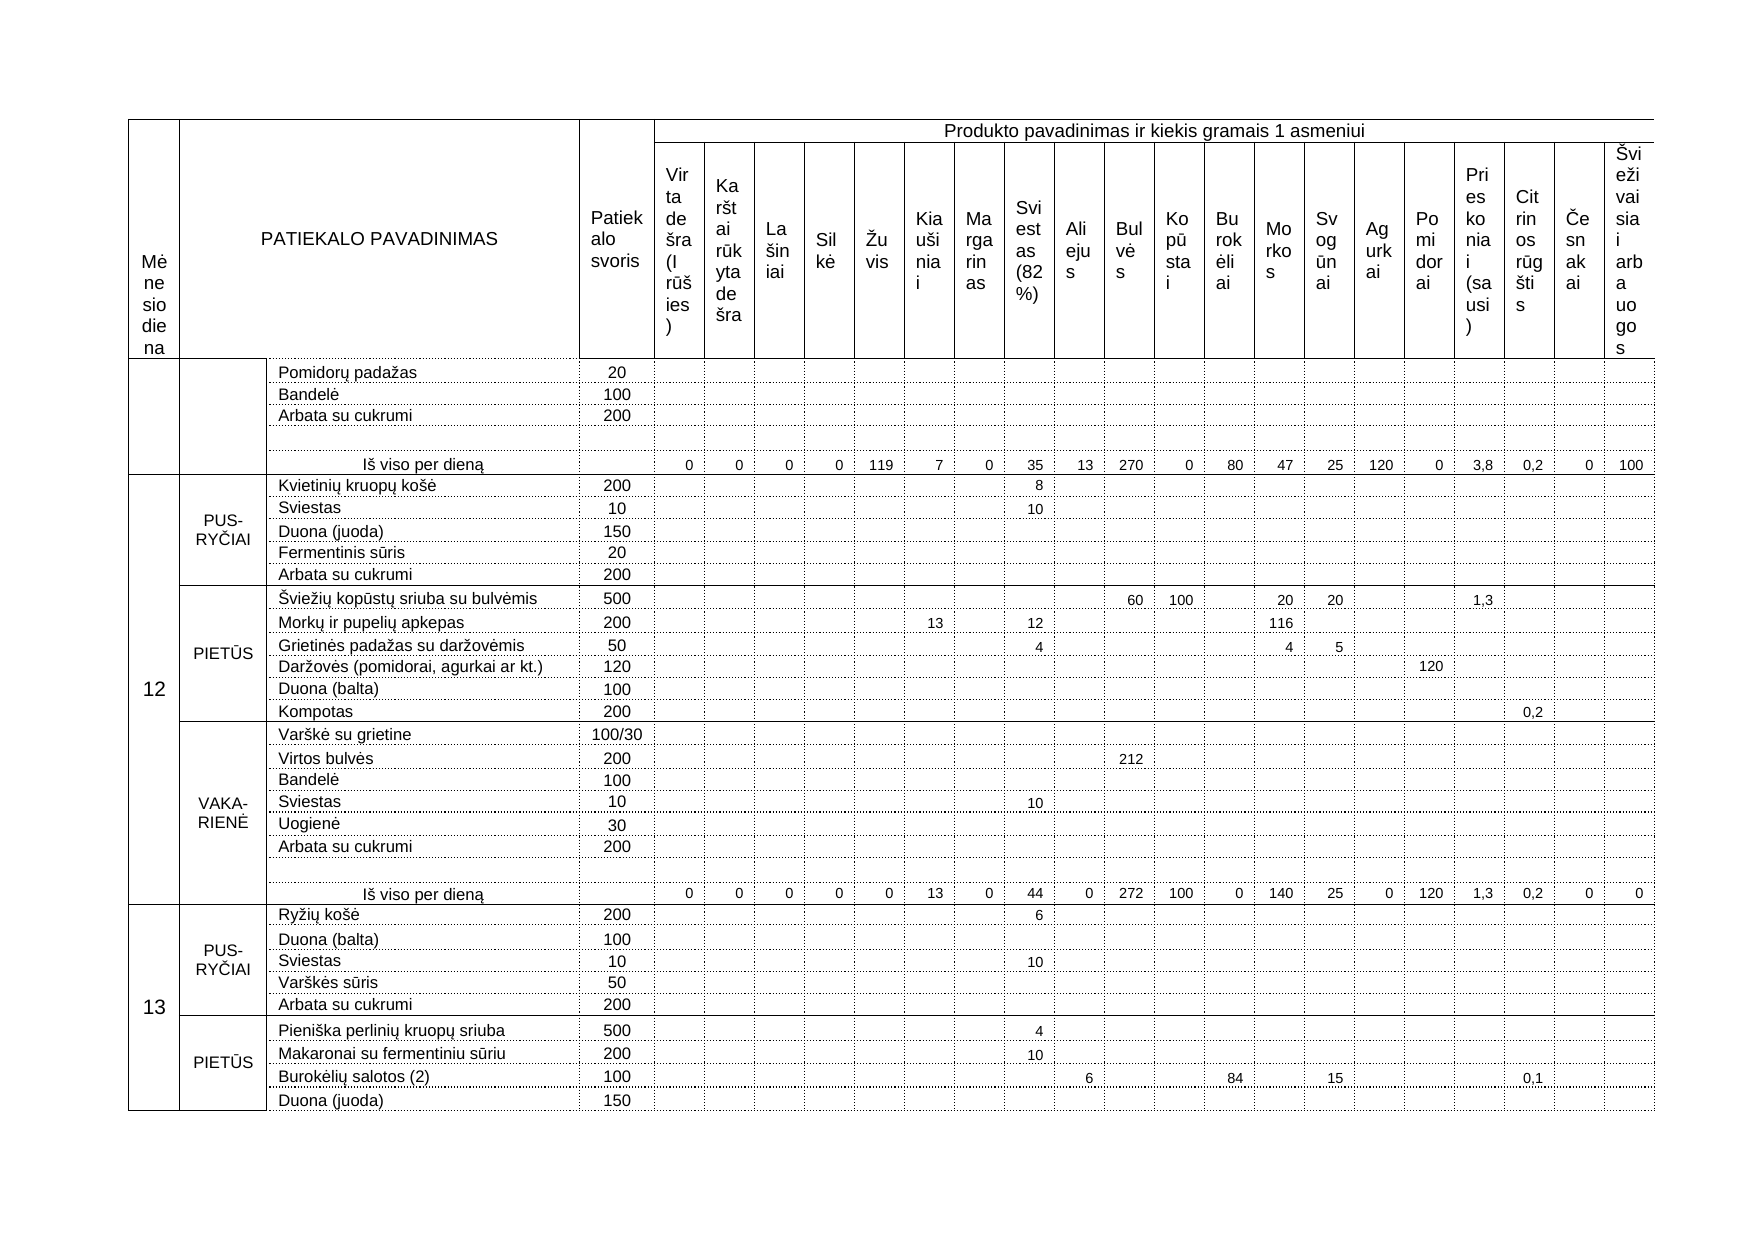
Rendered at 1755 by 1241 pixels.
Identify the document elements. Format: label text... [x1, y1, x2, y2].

table_cell [1054, 835, 1104, 857]
table_cell 0 [1354, 882, 1404, 903]
table_cell [854, 382, 904, 403]
table_cell VAKA- RIENĖ [180, 722, 266, 903]
table_cell [1304, 382, 1354, 403]
table_cell 0 [804, 450, 854, 474]
table_cell 120 [579, 655, 654, 677]
table_cell [954, 518, 1004, 541]
table_cell [1404, 811, 1454, 835]
table_cell Margarinas [955, 143, 1004, 358]
table_cell [1254, 475, 1304, 496]
table_cell [1554, 790, 1604, 811]
table_cell [1054, 811, 1104, 835]
table_cell [1304, 993, 1354, 1014]
table_cell [954, 768, 1004, 789]
table_cell 0 [754, 450, 804, 474]
table_cell [1504, 677, 1554, 699]
table_cell 0,2 [1504, 699, 1554, 721]
table_cell [1354, 857, 1404, 882]
table_cell [654, 722, 704, 744]
table_cell [1004, 722, 1054, 744]
table_cell [1354, 905, 1404, 924]
table_cell [954, 857, 1004, 882]
table_cell 0 [654, 882, 704, 903]
table_cell [1504, 1016, 1554, 1039]
table_cell [854, 924, 904, 949]
table_cell [1354, 722, 1404, 744]
table_cell [904, 971, 954, 993]
table_cell [1354, 541, 1404, 563]
table_cell [1404, 1016, 1454, 1039]
table_cell [754, 949, 804, 971]
table_cell [1454, 811, 1504, 835]
table_cell [1404, 722, 1454, 744]
table_cell [1554, 541, 1604, 563]
table_cell [1404, 857, 1454, 882]
table_cell [1054, 993, 1104, 1014]
table_cell [754, 835, 804, 857]
table_cell [704, 586, 754, 608]
table_cell [1354, 1040, 1404, 1063]
table_cell [854, 811, 904, 835]
table_cell [1504, 949, 1554, 971]
table_cell Pomidorai [1405, 143, 1454, 358]
table_cell [704, 608, 754, 632]
table_cell 0 [704, 450, 754, 474]
table_cell [904, 655, 954, 677]
table_cell [804, 857, 854, 882]
table_cell [1454, 632, 1504, 655]
table_cell [654, 857, 704, 882]
table_cell [1454, 425, 1504, 450]
table_cell [754, 790, 804, 811]
table_cell [1104, 425, 1154, 450]
table_cell Sviestas [267, 949, 579, 971]
table_cell [1204, 722, 1254, 744]
table_cell [1104, 632, 1154, 655]
table_cell [804, 655, 854, 677]
table_cell [1554, 835, 1604, 857]
table_cell [804, 811, 854, 835]
table_cell [704, 722, 754, 744]
table_cell [754, 811, 804, 835]
table_cell [754, 905, 804, 924]
table_cell [754, 1086, 804, 1110]
table_cell 5 [1304, 632, 1354, 655]
table_cell [1604, 699, 1654, 721]
table_cell [1154, 924, 1204, 949]
table_header Mėnesio diena [129, 120, 179, 358]
table_cell [1104, 475, 1154, 496]
table_cell [854, 677, 904, 699]
table_cell Bulvės [1105, 143, 1154, 358]
table_cell [1004, 382, 1054, 403]
table_cell [904, 857, 954, 882]
table_cell [1104, 655, 1154, 677]
table_cell 100 [579, 677, 654, 699]
table_cell Uogienė [267, 811, 579, 835]
table_cell [1504, 722, 1554, 744]
table_cell [1154, 496, 1204, 518]
table_cell [904, 924, 954, 949]
table_cell Iš viso per dieną [267, 450, 579, 474]
table_cell [1304, 744, 1354, 768]
table_cell [904, 1086, 954, 1110]
table_cell [1004, 924, 1054, 949]
table_cell [754, 382, 804, 403]
table_cell [754, 425, 804, 450]
table_cell 272 [1104, 882, 1154, 903]
table_cell 50 [579, 632, 654, 655]
table_cell [804, 924, 854, 949]
table_cell 270 [1104, 450, 1154, 474]
table_cell [1304, 608, 1354, 632]
table_cell Kopūstai [1155, 143, 1204, 358]
table_cell [1154, 811, 1204, 835]
table_cell 13 [904, 608, 954, 632]
table_cell 150 [579, 518, 654, 541]
table_cell [1254, 857, 1304, 882]
table_cell [1504, 790, 1554, 811]
table_cell [904, 475, 954, 496]
table_cell [1604, 905, 1654, 924]
table_cell [1554, 744, 1604, 768]
table_cell 119 [854, 450, 904, 474]
table_cell [704, 949, 754, 971]
table_cell [654, 404, 704, 425]
table_cell [1354, 475, 1404, 496]
table_cell 4 [1004, 632, 1054, 655]
table_cell [704, 1063, 754, 1086]
table_cell [1004, 971, 1054, 993]
table_cell Šviežių kopūstų sriuba su bulvėmis [267, 586, 579, 608]
table_cell [804, 541, 854, 563]
table_cell [1504, 475, 1554, 496]
table_cell 100 [579, 382, 654, 403]
table_cell [954, 608, 1004, 632]
table_cell [1454, 1040, 1504, 1063]
table_cell [1604, 971, 1654, 993]
table_cell [1154, 835, 1204, 857]
table_cell [1454, 744, 1504, 768]
table_cell [1104, 1063, 1154, 1086]
table_cell [579, 425, 654, 450]
table_cell [1104, 496, 1154, 518]
table_cell [1204, 790, 1254, 811]
table_cell [1304, 359, 1354, 382]
table_cell [1304, 655, 1354, 677]
table_cell [1604, 586, 1654, 608]
table_cell [1404, 835, 1454, 857]
table_cell 10 [1004, 496, 1054, 518]
table_cell [1054, 655, 1104, 677]
table_cell [954, 971, 1004, 993]
table_cell Česnakai [1555, 143, 1604, 358]
table_cell [180, 359, 266, 474]
table_cell [1054, 563, 1104, 585]
table_cell [1004, 586, 1054, 608]
table_cell [904, 949, 954, 971]
table_cell [1454, 857, 1504, 882]
table_cell Duona (balta) [267, 924, 579, 949]
table_cell [1054, 677, 1104, 699]
table_cell [1004, 1063, 1054, 1086]
table_cell Grietinės padažas su daržovėmis [267, 632, 579, 655]
table_cell [704, 857, 754, 882]
table_cell [1604, 425, 1654, 450]
table_cell [754, 608, 804, 632]
table_cell 140 [1254, 882, 1304, 903]
table_cell [1504, 857, 1554, 882]
table_cell [854, 496, 904, 518]
table_cell 35 [1004, 450, 1054, 474]
table_cell [904, 905, 954, 924]
table_cell [1154, 722, 1204, 744]
table_cell [954, 949, 1004, 971]
table_cell [854, 404, 904, 425]
table_cell [804, 1063, 854, 1086]
table_cell [1404, 632, 1454, 655]
table_cell [1254, 790, 1304, 811]
table_cell [1354, 790, 1404, 811]
table_cell [1354, 586, 1404, 608]
table_cell [579, 882, 654, 903]
table_cell [1504, 744, 1554, 768]
table_cell 4 [1254, 632, 1304, 655]
table_cell [904, 563, 954, 585]
table_cell [1054, 382, 1104, 403]
table_cell 150 [579, 1086, 654, 1110]
table_cell [1054, 744, 1104, 768]
table_cell [954, 835, 1004, 857]
table_cell [654, 1086, 704, 1110]
table_cell 0 [804, 882, 854, 903]
table_cell Arbata su cukrumi [267, 993, 579, 1014]
table_cell [1604, 949, 1654, 971]
table_cell [1054, 949, 1104, 971]
table_cell [1554, 425, 1604, 450]
table_cell [854, 971, 904, 993]
table_cell [1604, 722, 1654, 744]
table_cell 200 [579, 608, 654, 632]
table_cell [1054, 404, 1104, 425]
table_cell [1354, 1086, 1404, 1110]
table_cell [1554, 496, 1604, 518]
table_cell [1304, 496, 1354, 518]
table_cell [1104, 608, 1154, 632]
table_cell [1004, 993, 1054, 1014]
table_cell [1154, 632, 1204, 655]
table_cell [1204, 699, 1254, 721]
table_cell [1404, 993, 1454, 1014]
table_cell [1254, 359, 1304, 382]
table_cell [1154, 971, 1204, 993]
table_cell [1604, 475, 1654, 496]
table_cell Varškės sūris [267, 971, 579, 993]
table_cell [1104, 699, 1154, 721]
table_cell 0 [1204, 882, 1254, 903]
table_cell [654, 924, 704, 949]
table_cell [754, 632, 804, 655]
table_cell [954, 811, 1004, 835]
table_cell [704, 518, 754, 541]
table_cell [1304, 404, 1354, 425]
table_cell 6 [1054, 1063, 1104, 1086]
table_cell [1354, 496, 1404, 518]
table_cell [1454, 905, 1504, 924]
table_cell [1354, 677, 1404, 699]
table_cell [1104, 722, 1154, 744]
table_cell 10 [579, 790, 654, 811]
table_cell [1154, 768, 1204, 789]
table_cell [1154, 993, 1204, 1014]
table_cell [1154, 744, 1204, 768]
table_header PATIEKALO PAVADINIMAS [180, 120, 579, 358]
table_cell [1304, 924, 1354, 949]
table_cell 0 [1604, 882, 1654, 903]
table_cell [754, 404, 804, 425]
table_cell 200 [579, 563, 654, 585]
table_cell [1454, 496, 1504, 518]
table_cell [754, 857, 804, 882]
table_cell [1504, 382, 1554, 403]
table_cell [904, 1063, 954, 1086]
table_cell [1204, 1040, 1254, 1063]
table_cell [704, 1016, 754, 1039]
table_cell [704, 924, 754, 949]
table_cell [1454, 1086, 1504, 1110]
table_cell [954, 496, 1004, 518]
table_cell [267, 857, 579, 882]
table_cell [654, 608, 704, 632]
table_cell [1354, 835, 1404, 857]
table_cell [1154, 608, 1204, 632]
table_cell [754, 1063, 804, 1086]
table_cell Aliejus [1055, 143, 1104, 358]
table_header Produkto pavadinimas ir kiekis gramais 1 asmeniui [655, 120, 1654, 142]
table_cell [704, 475, 754, 496]
table_cell [1004, 768, 1054, 789]
table_cell [804, 1016, 854, 1039]
table_cell [1504, 608, 1554, 632]
table_cell Iš viso per dieną [267, 882, 579, 903]
table_cell [1454, 722, 1504, 744]
table_cell [904, 744, 954, 768]
table_cell 12 [129, 475, 179, 903]
table_cell [854, 768, 904, 789]
table_cell 6 [1004, 905, 1054, 924]
table_cell Lašiniai [755, 143, 804, 358]
table_cell [1204, 359, 1254, 382]
table_cell [1004, 699, 1054, 721]
table_cell [854, 722, 904, 744]
table_cell [1204, 835, 1254, 857]
table_cell [904, 699, 954, 721]
table_cell 8 [1004, 475, 1054, 496]
table_cell [1154, 404, 1204, 425]
table_cell [1554, 1040, 1604, 1063]
table_cell [1104, 518, 1154, 541]
table_cell [954, 655, 1004, 677]
table_cell [1004, 677, 1054, 699]
table_cell [1504, 425, 1554, 450]
table_cell [1504, 541, 1554, 563]
table_cell [1554, 518, 1604, 541]
table_cell [854, 655, 904, 677]
table_cell [1404, 1040, 1454, 1063]
table_cell [1554, 699, 1604, 721]
table_cell [804, 949, 854, 971]
table_cell Virta dešra (I rūšies) [655, 143, 704, 358]
table_cell [704, 699, 754, 721]
table_cell [1604, 404, 1654, 425]
table_cell [1104, 563, 1154, 585]
table_cell [804, 905, 854, 924]
table_cell [1104, 835, 1154, 857]
table_cell [1304, 857, 1354, 882]
table_cell [1154, 518, 1204, 541]
table_cell [1204, 475, 1254, 496]
table_cell Duona (juoda) [267, 518, 579, 541]
table_cell [804, 404, 854, 425]
table_cell 200 [579, 475, 654, 496]
table_cell [1504, 563, 1554, 585]
table_cell PUS- RYČIAI [180, 475, 266, 585]
table_cell [854, 949, 904, 971]
table_cell Fermentinis sūris [267, 541, 579, 563]
table_cell [1454, 404, 1504, 425]
table_cell [1204, 382, 1254, 403]
table_cell [1104, 905, 1154, 924]
table_cell [1454, 563, 1504, 585]
table_cell [754, 655, 804, 677]
table_cell 10 [579, 949, 654, 971]
table_cell [904, 768, 954, 789]
table_cell [804, 1040, 854, 1063]
table_cell [1004, 404, 1054, 425]
table_cell [1604, 518, 1654, 541]
table_cell [1204, 949, 1254, 971]
table_cell 1,3 [1454, 882, 1504, 903]
table_cell [1604, 1063, 1654, 1086]
table_cell 500 [579, 1016, 654, 1039]
table_cell [854, 475, 904, 496]
table_cell [1054, 475, 1104, 496]
table_cell [1354, 1063, 1404, 1086]
table_cell [1004, 518, 1054, 541]
table_header Patiekalo svoris [580, 120, 654, 358]
table_cell [1404, 496, 1454, 518]
table_cell [804, 699, 854, 721]
table_cell [754, 496, 804, 518]
table_cell [754, 744, 804, 768]
table_cell [654, 835, 704, 857]
table_cell [754, 1040, 804, 1063]
table_cell Burokėliai [1205, 143, 1254, 358]
table_cell Bandelė [267, 382, 579, 403]
table_cell [904, 993, 954, 1014]
table_cell [1454, 541, 1504, 563]
table_cell [1154, 655, 1204, 677]
table_cell [1504, 768, 1554, 789]
table_cell Agurkai [1355, 143, 1404, 358]
table_cell [1304, 768, 1354, 789]
table_cell [1204, 496, 1254, 518]
table_cell [1254, 993, 1304, 1014]
table_cell [1354, 632, 1404, 655]
table_cell [654, 768, 704, 789]
table_cell [1204, 677, 1254, 699]
table_cell [754, 541, 804, 563]
table_cell [704, 905, 754, 924]
table_cell [1204, 655, 1254, 677]
table_cell [654, 475, 704, 496]
table_cell [704, 425, 754, 450]
table_cell Arbata su cukrumi [267, 835, 579, 857]
table_cell [1154, 359, 1204, 382]
table_cell [1254, 518, 1304, 541]
table_cell [1054, 1040, 1104, 1063]
table_cell [1104, 1086, 1154, 1110]
table_cell 200 [579, 1040, 654, 1063]
table_cell [704, 541, 754, 563]
table_cell [1104, 768, 1154, 789]
table_cell [804, 632, 854, 655]
table_cell [754, 1016, 804, 1039]
table_cell [1104, 790, 1154, 811]
table_cell [654, 541, 704, 563]
table_cell 100 [1154, 586, 1204, 608]
table_cell [1054, 924, 1104, 949]
table_cell [1404, 924, 1454, 949]
table_cell [754, 924, 804, 949]
table_cell [1554, 905, 1604, 924]
table_cell [1554, 1063, 1604, 1086]
table_cell [1554, 475, 1604, 496]
table_cell 10 [1004, 790, 1054, 811]
table_cell [854, 632, 904, 655]
table_cell Arbata su cukrumi [267, 563, 579, 585]
table_cell [1304, 790, 1354, 811]
table_cell 1,3 [1454, 586, 1504, 608]
table_cell 13 [904, 882, 954, 903]
table_cell [1054, 632, 1104, 655]
table_cell [954, 586, 1004, 608]
table_cell 20 [579, 359, 654, 382]
table_cell [1404, 608, 1454, 632]
table_cell 0 [1154, 450, 1204, 474]
table_cell [1054, 699, 1104, 721]
table_cell [1354, 655, 1404, 677]
table_cell [854, 993, 904, 1014]
table_cell [804, 586, 854, 608]
table_cell 0 [1054, 882, 1104, 903]
table_cell 80 [1204, 450, 1254, 474]
table_cell 13 [1054, 450, 1104, 474]
table_cell [1404, 563, 1454, 585]
table_cell [1454, 699, 1504, 721]
table_cell [1204, 993, 1254, 1014]
table_cell [954, 632, 1004, 655]
table_cell 0 [704, 882, 754, 903]
table_cell [1304, 699, 1354, 721]
table_cell [804, 608, 854, 632]
table_cell [1404, 768, 1454, 789]
table_cell [854, 563, 904, 585]
table_cell 100 [579, 768, 654, 789]
table_cell [1104, 382, 1154, 403]
table_cell [904, 404, 954, 425]
table_cell [1254, 404, 1304, 425]
table_cell Silkė [805, 143, 854, 358]
table_cell [1104, 949, 1154, 971]
table_cell Daržovės (pomidorai, agurkai ar kt.) [267, 655, 579, 677]
table_cell [1454, 949, 1504, 971]
table_cell Burokėlių salotos (2) [267, 1063, 579, 1086]
table_cell [804, 722, 854, 744]
table_cell [704, 404, 754, 425]
table_cell [1604, 1040, 1654, 1063]
table_cell [1404, 382, 1454, 403]
table_cell [754, 699, 804, 721]
table_cell 0 [1554, 882, 1604, 903]
table_cell 7 [904, 450, 954, 474]
table_cell [654, 971, 704, 993]
table_cell 20 [1254, 586, 1304, 608]
table_cell [1504, 518, 1554, 541]
table_cell [704, 496, 754, 518]
table_cell [1254, 924, 1304, 949]
table_cell [1454, 993, 1504, 1014]
table_cell [1454, 359, 1504, 382]
table_cell [1204, 586, 1254, 608]
table_cell [1354, 404, 1404, 425]
table_cell [1304, 1086, 1354, 1110]
table_cell [704, 563, 754, 585]
table_cell [1504, 905, 1554, 924]
table_cell Virtos bulvės [267, 744, 579, 768]
table_cell PUS- RYČIAI [180, 905, 266, 1014]
table_cell 200 [579, 993, 654, 1014]
table_cell [1304, 722, 1354, 744]
table_cell [754, 677, 804, 699]
table_cell [1104, 1040, 1154, 1063]
table_cell 120 [1404, 882, 1454, 903]
table_cell [854, 835, 904, 857]
table_cell [1554, 608, 1604, 632]
table_cell 0 [954, 882, 1004, 903]
table_cell [1454, 475, 1504, 496]
table_cell [804, 425, 854, 450]
table_cell Prieskoniai (sausi) [1455, 143, 1504, 358]
table_cell [1004, 811, 1054, 835]
table_cell [704, 677, 754, 699]
table_cell [1554, 1016, 1604, 1039]
table_cell [1104, 1016, 1154, 1039]
table_cell [1604, 563, 1654, 585]
table_cell [704, 768, 754, 789]
table_cell [1504, 1086, 1554, 1110]
table_cell [1604, 608, 1654, 632]
table_cell [1204, 971, 1254, 993]
table_cell [1104, 993, 1154, 1014]
table_cell [1504, 835, 1554, 857]
table_cell [1604, 496, 1654, 518]
table_cell [954, 1063, 1004, 1086]
table_cell [1354, 993, 1404, 1014]
table_cell [804, 496, 854, 518]
table_cell [1404, 971, 1454, 993]
table_cell [654, 359, 704, 382]
table_cell [1604, 924, 1654, 949]
table_cell [1454, 677, 1504, 699]
table_cell [1204, 608, 1254, 632]
table_cell [1054, 971, 1104, 993]
table_cell [1454, 1016, 1504, 1039]
table_cell [1054, 496, 1104, 518]
table_cell [1554, 404, 1604, 425]
table_cell 0 [954, 450, 1004, 474]
table_cell Kvietinių kruopų košė [267, 475, 579, 496]
table_cell [654, 518, 704, 541]
table_cell [1254, 1040, 1304, 1063]
table_cell [1604, 632, 1654, 655]
table_cell 120 [1404, 655, 1454, 677]
table_cell 120 [1354, 450, 1404, 474]
table_cell [654, 949, 704, 971]
table_cell [1454, 768, 1504, 789]
table_cell [1004, 744, 1054, 768]
table_cell [1154, 475, 1204, 496]
table_cell [579, 857, 654, 882]
table_cell [654, 563, 704, 585]
table_cell [1304, 1016, 1354, 1039]
table_cell [1004, 425, 1054, 450]
table_cell [854, 699, 904, 721]
table_cell [1254, 1016, 1304, 1039]
table_cell 500 [579, 586, 654, 608]
table_cell [1604, 857, 1654, 882]
table_cell [1604, 359, 1654, 382]
table_cell [1254, 1063, 1304, 1086]
table_cell [904, 790, 954, 811]
table_cell [1454, 518, 1504, 541]
table_cell [1354, 518, 1404, 541]
table_cell 200 [579, 404, 654, 425]
table_cell [804, 768, 854, 789]
table_cell [1254, 905, 1304, 924]
table_cell [954, 993, 1004, 1014]
table_cell [1554, 949, 1604, 971]
table_cell [1404, 586, 1454, 608]
table_cell [904, 359, 954, 382]
table_cell [954, 905, 1004, 924]
table_cell [1404, 949, 1454, 971]
table_cell [1054, 425, 1104, 450]
table_cell [1604, 1016, 1654, 1039]
table_cell [854, 586, 904, 608]
table_cell [904, 425, 954, 450]
table_cell [1504, 971, 1554, 993]
table_cell 0 [1404, 450, 1454, 474]
table_cell [904, 1016, 954, 1039]
table_cell [1104, 677, 1154, 699]
table_cell 100/30 [579, 722, 654, 744]
table_cell [1604, 541, 1654, 563]
table_cell [1554, 677, 1604, 699]
table_cell 212 [1104, 744, 1154, 768]
table_cell [954, 1086, 1004, 1110]
table_cell [1404, 359, 1454, 382]
table_cell 200 [579, 744, 654, 768]
table_cell 50 [579, 971, 654, 993]
table_cell [1604, 790, 1654, 811]
table_cell [1504, 1040, 1554, 1063]
table_cell [1204, 632, 1254, 655]
table_cell [1404, 404, 1454, 425]
table_cell Varškė su grietine [267, 722, 579, 744]
table_cell [1304, 971, 1354, 993]
table_cell [854, 425, 904, 450]
table_cell [1304, 563, 1354, 585]
table_cell [1054, 518, 1104, 541]
table_cell [1404, 518, 1454, 541]
table_cell 12 [1004, 608, 1054, 632]
table_cell Svogūnai [1305, 143, 1354, 358]
table_cell [1404, 677, 1454, 699]
table_cell [654, 632, 704, 655]
table_cell [904, 811, 954, 835]
table_cell [654, 1063, 704, 1086]
table_cell [754, 518, 804, 541]
table_cell [1304, 475, 1354, 496]
table_cell [1004, 857, 1054, 882]
table_cell [1454, 924, 1504, 949]
table_cell [1354, 768, 1404, 789]
table_cell Duona (balta) [267, 677, 579, 699]
table_cell [854, 744, 904, 768]
table_cell [1004, 835, 1054, 857]
table_cell [1204, 1016, 1254, 1039]
table_cell [1454, 1063, 1504, 1086]
table_cell [854, 857, 904, 882]
table_cell [1554, 1086, 1604, 1110]
table_cell [704, 655, 754, 677]
table_cell 0 [1554, 450, 1604, 474]
table_cell 0 [754, 882, 804, 903]
table_cell [654, 1040, 704, 1063]
table_cell [904, 835, 954, 857]
table_cell [754, 722, 804, 744]
table_cell 200 [579, 699, 654, 721]
table_cell [1454, 608, 1504, 632]
table_cell [854, 608, 904, 632]
table_cell [954, 541, 1004, 563]
table_cell [1554, 924, 1604, 949]
table_cell 0,2 [1504, 450, 1554, 474]
table_cell [1204, 518, 1254, 541]
table_cell [704, 744, 754, 768]
table_cell [954, 425, 1004, 450]
table_cell [704, 835, 754, 857]
table_cell Arbata su cukrumi [267, 404, 579, 425]
table_cell [1254, 425, 1304, 450]
table_cell [1354, 382, 1404, 403]
table_cell [1204, 857, 1254, 882]
table_cell [1054, 359, 1104, 382]
table_cell [704, 971, 754, 993]
table_cell Pomidorų padažas [267, 358, 579, 382]
table_cell [1504, 993, 1554, 1014]
table_cell [1404, 744, 1454, 768]
table_cell [1254, 744, 1304, 768]
table_cell [1354, 1016, 1404, 1039]
table_cell [1404, 1086, 1454, 1110]
table_cell [854, 1016, 904, 1039]
table_cell [804, 1086, 854, 1110]
table_cell [1204, 563, 1254, 585]
table_cell [754, 359, 804, 382]
table_cell [1104, 924, 1154, 949]
table_cell [1304, 835, 1354, 857]
table_cell [704, 993, 754, 1014]
table_cell [654, 1016, 704, 1039]
table_cell [1154, 1063, 1204, 1086]
table_cell 25 [1304, 450, 1354, 474]
table_cell [1404, 699, 1454, 721]
table_cell 0,1 [1504, 1063, 1554, 1086]
table_cell 116 [1254, 608, 1304, 632]
table_cell 20 [1304, 586, 1354, 608]
table_cell [1604, 811, 1654, 835]
table_cell [654, 790, 704, 811]
table_cell [1054, 541, 1104, 563]
table_cell [1554, 563, 1604, 585]
table_cell [954, 404, 1004, 425]
table_cell [1304, 949, 1354, 971]
table_cell [854, 359, 904, 382]
table_cell [1404, 790, 1454, 811]
table_cell [654, 744, 704, 768]
table_cell [954, 563, 1004, 585]
table_cell [1454, 971, 1504, 993]
table_cell [854, 790, 904, 811]
table_cell [1604, 993, 1654, 1014]
table_cell [1004, 563, 1054, 585]
table_cell 20 [579, 541, 654, 563]
table_cell [267, 425, 579, 450]
table_cell [1204, 404, 1254, 425]
table_cell Sviestas (82%) [1005, 143, 1054, 358]
table_cell [1554, 632, 1604, 655]
table_cell 30 [579, 811, 654, 835]
table_cell [1154, 1086, 1204, 1110]
table_cell [904, 677, 954, 699]
table_cell [1054, 1016, 1104, 1039]
table_cell [1054, 608, 1104, 632]
table_cell [1404, 541, 1454, 563]
table_cell [1254, 655, 1304, 677]
table_cell [1354, 608, 1404, 632]
table_cell [1204, 1086, 1254, 1110]
table_cell [1554, 586, 1604, 608]
table_cell [904, 496, 954, 518]
table_cell [1354, 971, 1404, 993]
table_cell [654, 382, 704, 403]
table_cell [854, 905, 904, 924]
table_cell [804, 475, 854, 496]
table_cell [904, 518, 954, 541]
table_cell [704, 1086, 754, 1110]
table_cell 200 [579, 835, 654, 857]
table_cell [804, 382, 854, 403]
table_cell [854, 541, 904, 563]
table_cell [1504, 359, 1554, 382]
table_cell [754, 971, 804, 993]
table_cell [1054, 790, 1104, 811]
table_cell [1204, 924, 1254, 949]
table_cell [1554, 971, 1604, 993]
table_cell 200 [579, 905, 654, 924]
table_cell Kiaušiniai [905, 143, 954, 358]
table_cell [579, 450, 654, 474]
table_cell 100 [579, 924, 654, 949]
table_cell [1254, 541, 1304, 563]
table_cell [1004, 359, 1054, 382]
table_cell [854, 1063, 904, 1086]
table_cell Morkos [1255, 143, 1304, 358]
table_cell [954, 790, 1004, 811]
table_cell [1154, 949, 1204, 971]
table_cell 15 [1304, 1063, 1354, 1086]
table_cell [1004, 655, 1054, 677]
table_cell [1454, 382, 1504, 403]
table_cell [804, 971, 854, 993]
table_cell [1554, 655, 1604, 677]
table_cell [1404, 425, 1454, 450]
table_cell [1304, 1040, 1354, 1063]
table_cell [954, 722, 1004, 744]
table_cell [1154, 382, 1204, 403]
table_cell [1104, 811, 1154, 835]
table_cell [654, 677, 704, 699]
table_cell [1554, 993, 1604, 1014]
table_cell [1204, 744, 1254, 768]
table_cell [1304, 905, 1354, 924]
table_cell [1254, 382, 1304, 403]
table_cell [954, 677, 1004, 699]
table_cell [1604, 744, 1654, 768]
table_cell 100 [1604, 450, 1654, 474]
table_cell [1454, 835, 1504, 857]
table_cell [1554, 768, 1604, 789]
table_cell [754, 586, 804, 608]
table_cell 100 [579, 1063, 654, 1086]
table_cell [1604, 1086, 1654, 1110]
table_cell [1404, 1063, 1454, 1086]
table_cell [1504, 655, 1554, 677]
table_cell [1154, 425, 1204, 450]
table_cell 10 [579, 496, 654, 518]
table_cell 0 [854, 882, 904, 903]
table_cell [754, 563, 804, 585]
table_cell [1304, 425, 1354, 450]
table_cell [1554, 722, 1604, 744]
table_cell [1154, 1040, 1204, 1063]
table_cell [1154, 857, 1204, 882]
table_cell [1504, 496, 1554, 518]
table_cell [1004, 541, 1054, 563]
table_cell Kompotas [267, 699, 579, 721]
table_cell [1204, 768, 1254, 789]
table_cell [804, 677, 854, 699]
table_cell [754, 475, 804, 496]
table_cell [1154, 1016, 1204, 1039]
table_cell PIETŪS [180, 1016, 266, 1110]
table_cell [904, 632, 954, 655]
table_cell [1304, 518, 1354, 541]
table_cell [1154, 563, 1204, 585]
table_cell [854, 518, 904, 541]
table_cell [904, 541, 954, 563]
table_cell [704, 382, 754, 403]
table_cell [1604, 677, 1654, 699]
table_cell [704, 632, 754, 655]
table_cell [1504, 811, 1554, 835]
table_cell [654, 699, 704, 721]
table_cell [1104, 857, 1154, 882]
table_cell [704, 359, 754, 382]
table_cell Bandelė [267, 768, 579, 789]
table_cell [1254, 1086, 1304, 1110]
table_cell [1354, 949, 1404, 971]
table_cell [1104, 971, 1154, 993]
table_cell [1554, 811, 1604, 835]
table_cell [954, 699, 1004, 721]
table_cell Citrinos rūgštis [1505, 143, 1554, 358]
table_cell [654, 586, 704, 608]
table_cell [1404, 475, 1454, 496]
table_cell 13 [129, 905, 179, 1110]
table_cell [1104, 404, 1154, 425]
table_cell [1554, 382, 1604, 403]
table_cell [1154, 541, 1204, 563]
table_cell Sviestas [267, 790, 579, 811]
table_cell [1254, 835, 1304, 857]
table_cell [1254, 811, 1304, 835]
table_cell [954, 359, 1004, 382]
table_cell Karštai rūkyta dešra [705, 143, 754, 358]
table_cell [954, 1040, 1004, 1063]
table_cell 0,2 [1504, 882, 1554, 903]
table_cell Žuvis [855, 143, 904, 358]
table_cell 0 [654, 450, 704, 474]
table_cell Makaronai su fermentiniu sūriu [267, 1040, 579, 1063]
table_cell [1254, 768, 1304, 789]
table_cell [129, 359, 179, 474]
table_cell [1254, 677, 1304, 699]
table_cell [1154, 699, 1204, 721]
table_cell [1354, 563, 1404, 585]
table_cell 84 [1204, 1063, 1254, 1086]
table_cell 10 [1004, 1040, 1054, 1063]
table_cell [654, 496, 704, 518]
table_cell [1154, 790, 1204, 811]
table_cell [854, 1086, 904, 1110]
table_cell [904, 382, 954, 403]
table_cell [804, 563, 854, 585]
table_cell [654, 811, 704, 835]
table_cell 3,8 [1454, 450, 1504, 474]
table_cell [1504, 586, 1554, 608]
table_cell [954, 1016, 1004, 1039]
table_cell Sviestas [267, 496, 579, 518]
table_cell [1554, 359, 1604, 382]
table_cell [654, 655, 704, 677]
table_cell [1604, 835, 1654, 857]
table_cell [754, 768, 804, 789]
table_cell [1054, 768, 1104, 789]
table_cell [1254, 971, 1304, 993]
table_cell [1154, 905, 1204, 924]
table_cell [1154, 677, 1204, 699]
table_cell [1004, 1086, 1054, 1110]
table_cell [704, 811, 754, 835]
table_cell 10 [1004, 949, 1054, 971]
table_cell [1254, 949, 1304, 971]
table_cell [954, 744, 1004, 768]
table_cell [1604, 382, 1654, 403]
table_cell [1504, 404, 1554, 425]
table_cell [804, 993, 854, 1014]
table_cell 100 [1154, 882, 1204, 903]
table_cell [754, 993, 804, 1014]
table_cell Ryžių košė [267, 905, 579, 924]
table_cell [704, 790, 754, 811]
table_cell [1054, 905, 1104, 924]
table_cell 60 [1104, 586, 1154, 608]
table_cell Morkų ir pupelių apkepas [267, 608, 579, 632]
table_cell [1254, 563, 1304, 585]
table_cell [1354, 425, 1404, 450]
table_cell [1604, 768, 1654, 789]
table_cell Pieniška perlinių kruopų sriuba [267, 1016, 579, 1039]
table_cell [804, 744, 854, 768]
table_cell [1554, 857, 1604, 882]
table_cell [1254, 699, 1304, 721]
table_cell [1454, 655, 1504, 677]
table_cell Švieži vaisiai arba uogos [1605, 143, 1654, 358]
table_cell 4 [1004, 1016, 1054, 1039]
table_cell [1604, 655, 1654, 677]
table_cell [1204, 811, 1254, 835]
table_cell [854, 1040, 904, 1063]
table_cell [1054, 722, 1104, 744]
table_cell [954, 475, 1004, 496]
table_cell [1254, 722, 1304, 744]
table_cell [954, 382, 1004, 403]
table_cell [1204, 905, 1254, 924]
table_cell [904, 586, 954, 608]
table_cell [804, 518, 854, 541]
table_cell [1404, 905, 1454, 924]
table_cell 44 [1004, 882, 1054, 903]
table_cell [1054, 857, 1104, 882]
table_cell [1254, 496, 1304, 518]
table_cell [1354, 699, 1404, 721]
table_cell [1054, 586, 1104, 608]
table_cell [1304, 811, 1354, 835]
table_cell [804, 359, 854, 382]
table_cell [1304, 541, 1354, 563]
table_cell [654, 425, 704, 450]
table_cell [1504, 632, 1554, 655]
table_cell [904, 1040, 954, 1063]
table_cell [654, 993, 704, 1014]
table_cell [1054, 1086, 1104, 1110]
table_cell [804, 835, 854, 857]
table_cell [654, 905, 704, 924]
table_cell [1104, 541, 1154, 563]
table_cell [1504, 924, 1554, 949]
table_cell [954, 924, 1004, 949]
table_cell [1354, 924, 1404, 949]
table_cell [1204, 425, 1254, 450]
table_cell [1354, 359, 1404, 382]
table_cell [1304, 677, 1354, 699]
table_cell [904, 722, 954, 744]
table_cell [1104, 359, 1154, 382]
table_cell [1454, 790, 1504, 811]
table_cell [1354, 744, 1404, 768]
table_cell [804, 790, 854, 811]
table_cell Duona (juoda) [267, 1086, 579, 1110]
table_cell [1204, 541, 1254, 563]
table_cell [704, 1040, 754, 1063]
table_cell PIETŪS [180, 586, 266, 721]
table_cell [1354, 811, 1404, 835]
table_cell 47 [1254, 450, 1304, 474]
table_cell 25 [1304, 882, 1354, 903]
